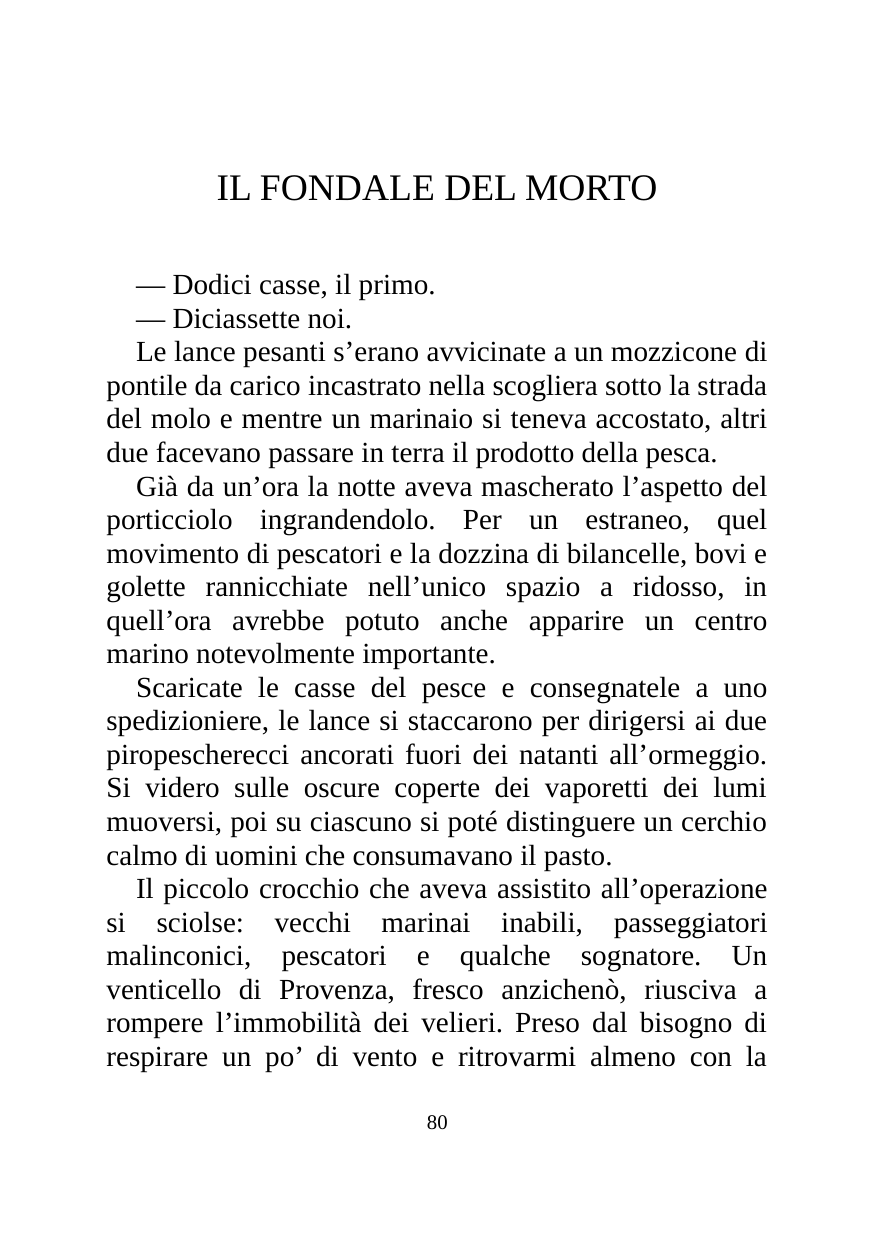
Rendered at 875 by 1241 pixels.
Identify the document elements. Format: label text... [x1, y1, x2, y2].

text — Diciassette noi. [106, 301, 768, 334]
text Il piccolo crocchio che aveva assistito all’operazione si sciolse: vecchi marinai inabili, passeggiatori malinconici, pescatori e qualche sognatore. Un venticello di Provenza, fresco anzichenò, riusciva a rompere l’immobilità dei velieri. Preso dal bisogno di respirare un po’ di vento e ritrovarmi almeno con la [106, 871, 768, 1072]
subtitle IL FONDALE DEL MORTO [106, 165, 768, 208]
text Scaricate le casse del pesce e consegnatele a uno spedizioniere, le lance si staccarono per dirigersi ai due piropescherecci ancorati fuori dei natanti all’ormeggio. Si videro sulle oscure coperte dei vaporetti dei lumi muoversi, poi su ciascuno si poté distinguere un cerchio calmo di uomini che consumavano il pasto. [106, 670, 768, 871]
text — Dodici casse, il primo. [106, 267, 768, 301]
text Già da un’ora la notte aveva mascherato l’aspetto del porticciolo ingrandendolo. Per un estraneo, quel movimento di pescatori e la dozzina di bilancelle, bovi e golette rannicchiate nell’unico spazio a ridosso, in quell’ora avrebbe potuto anche apparire un centro marino notevolmente importante. [106, 469, 768, 670]
text Le lance pesanti s’erano avvicinate a un mozzicone di pontile da carico incastrato nella scogliera sotto la strada del molo e mentre un marinaio si teneva accostato, altri due facevano passare in terra il prodotto della pesca. [106, 334, 768, 469]
